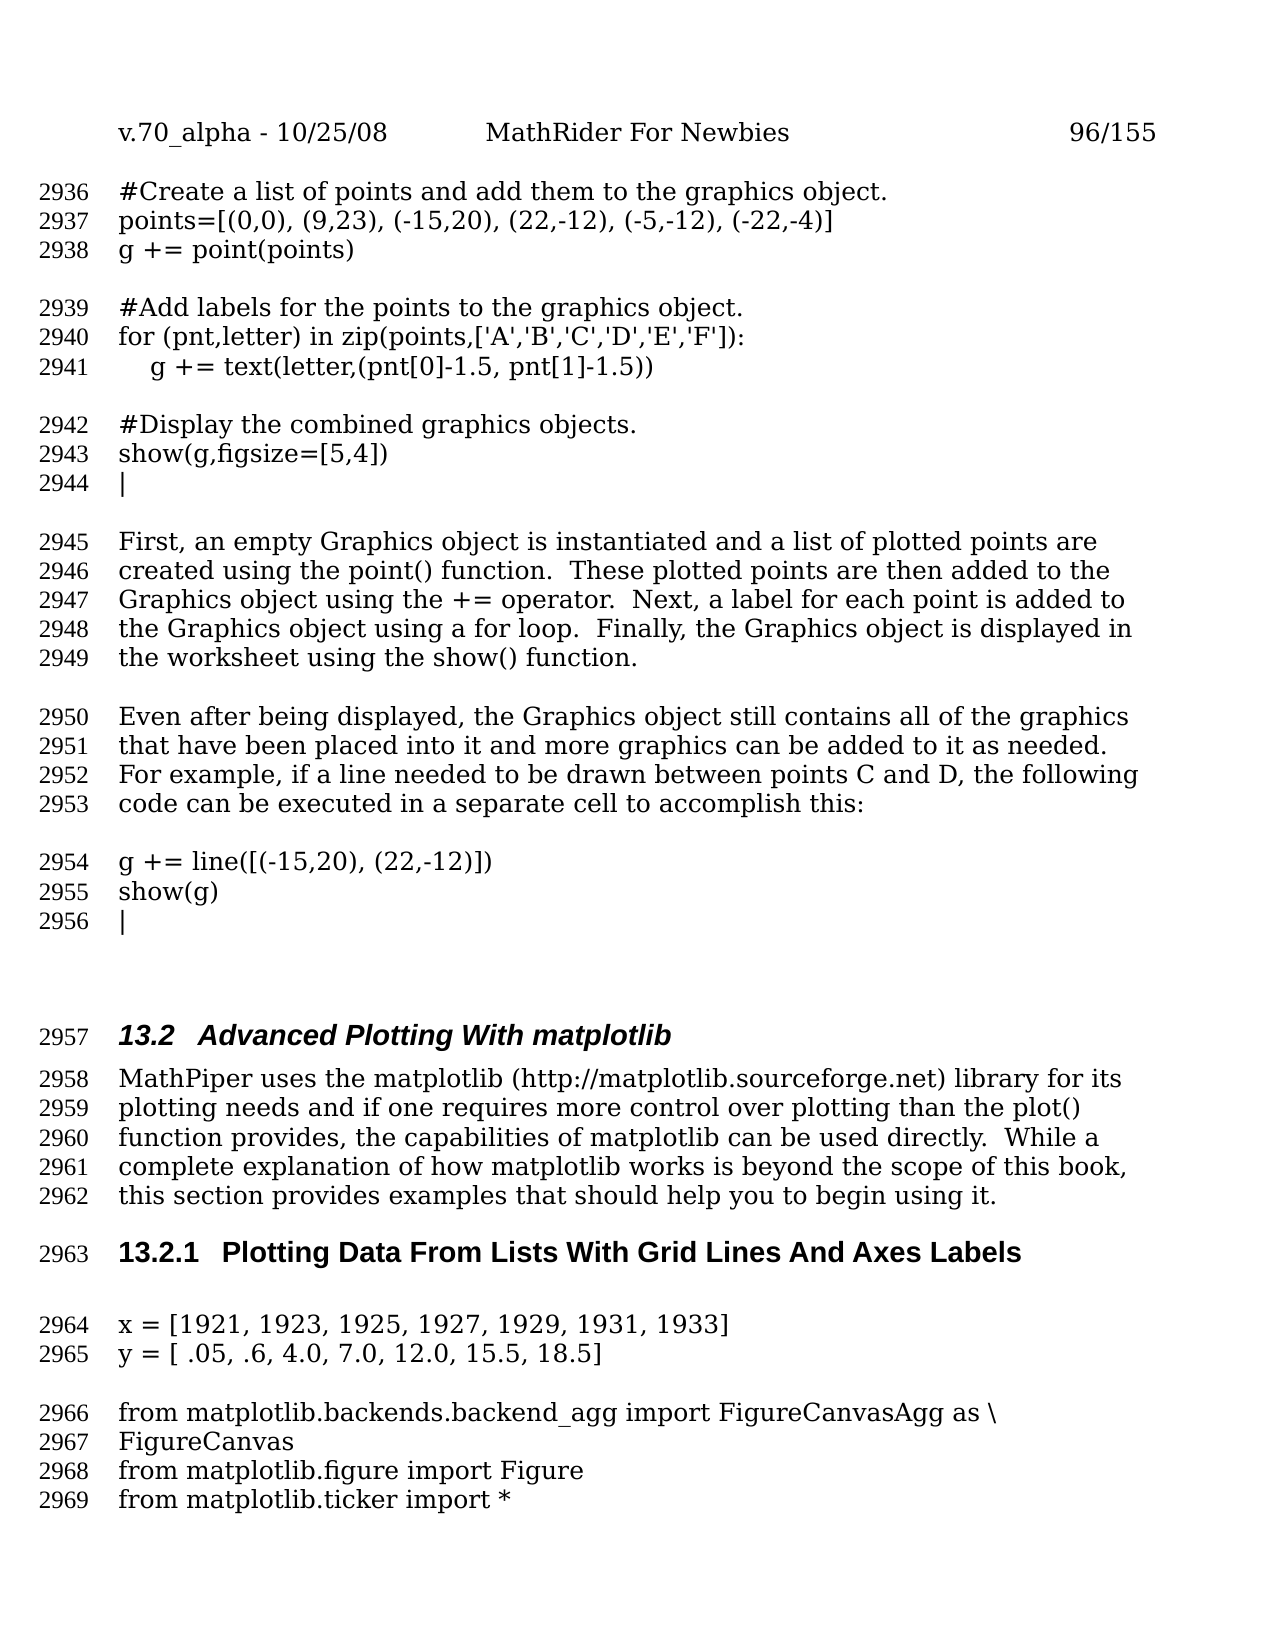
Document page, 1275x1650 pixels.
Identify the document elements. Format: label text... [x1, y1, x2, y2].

text for (pnt,letter) in zip(points,['A','B','C','D','E','F']): [118, 323, 1157, 352]
text from matplotlib.backends.backend_agg import FigureCanvasAgg as \ FigureCanvas [118, 1398, 1157, 1456]
subtitle Plotting Data From Lists With Grid Lines And Axes Labels [118, 1235, 1157, 1269]
text g += point(points) [118, 235, 1157, 264]
text from matplotlib.ticker import * [118, 1486, 1157, 1515]
text y = [ .05, .6, 4.0, 7.0, 12.0, 15.5, 18.5] [118, 1340, 1157, 1369]
text g += text(letter,(pnt[0]-1.5, pnt[1]-1.5)) [118, 352, 1157, 381]
text points=[(0,0), (9,23), (-15,20), (22,-12), (-5,-12), (-22,-4)] [118, 206, 1157, 235]
text x = [1921, 1923, 1925, 1927, 1929, 1931, 1933] [118, 1311, 1157, 1340]
text g += line([(-15,20), (22,-12)]) [118, 848, 1157, 877]
text | [118, 468, 1157, 498]
text MathPiper uses the matplotlib (http://matplotlib.sourceforge.net) library for its plotting needs and if one requires more control over plotting than the plot() function provides, the capabilities of matplotlib can be used directly. While a complete explanation of how matplotlib works is beyond the scope of this book, this section provides examples that should help you to begin using it. [118, 1064, 1157, 1210]
text #Add labels for the points to the graphics object. [118, 293, 1157, 323]
subtitle Advanced Plotting With matplotlib [118, 1018, 1157, 1052]
text First, an empty Graphics object is instantiated and a list of plotted points are created using the point() function. These plotted points are then added to the Graphics object using the += operator. Next, a label for each point is added to the Graphics object using a for loop. Finally, the Graphics object is displayed in the worksheet using the show() function. [118, 527, 1157, 673]
text show(g) [118, 877, 1157, 906]
text show(g,figsize=[5,4]) [118, 439, 1157, 468]
text | [118, 906, 1157, 935]
text #Display the combined graphics objects. [118, 410, 1157, 439]
text Even after being displayed, the Graphics object still contains all of the graphics that have been placed into it and more graphics can be added to it as needed. For example, if a line needed to be drawn between points C and D, the following code can be executed in a separate cell to accomplish this: [118, 702, 1157, 818]
text #Create a list of points and add them to the graphics object. [118, 177, 1157, 206]
text from matplotlib.figure import Figure [118, 1456, 1157, 1486]
